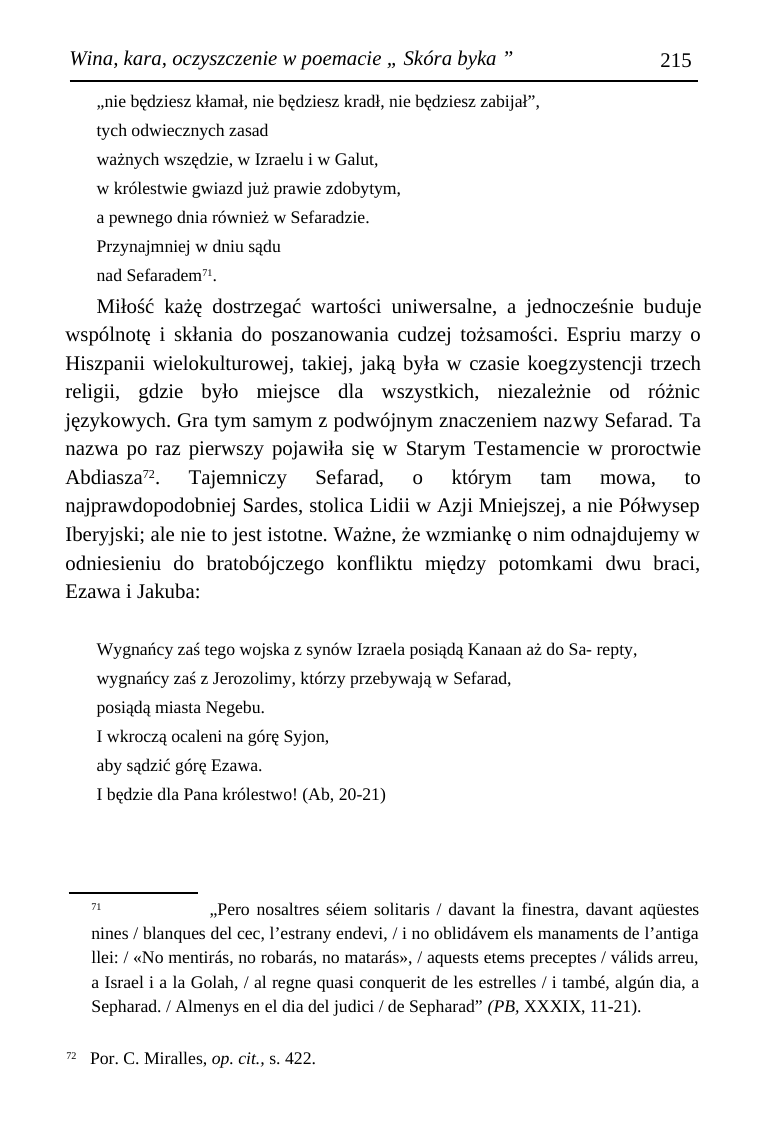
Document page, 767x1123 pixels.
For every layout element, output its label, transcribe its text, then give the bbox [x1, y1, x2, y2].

text posiądą miasta Negebu. [65, 697, 701, 717]
text ważnych wszędzie, w Izraelu i w Galut, [65, 149, 701, 169]
text 215 [660, 48, 699, 72]
text 72 Por. C. Miralles, op. cit., s. 422. [66, 1048, 700, 1068]
text I wkroczą ocaleni na górę Syjon, [65, 726, 701, 746]
text Miłość każę dostrzegać wartości uniwersalne, a jednocześnie bu­duje wspólnotę i skłania do poszanowania cudzej tożsamości. Espriu marzy o Hiszpanii wielokulturowej, takiej, jaką była w czasie koeg­zystencji trzech religii, gdzie było miejsce dla wszystkich, niezależnie od różnic językowych. Gra tym samym z podwójnym znaczeniem naz­wy Sefarad. Ta nazwa po raz pierwszy pojawiła się w Starym Testa­mencie w proroctwie Abdiasza72. Tajemniczy Sefarad, o którym tam mowa, to najprawdopodobniej Sardes, stolica Lidii w Azji Mniejszej, a nie Półwysep Iberyjski; ale nie to jest istotne. Ważne, że wzmiankę o nim odnajdujemy w odniesieniu do bratobójczego konfliktu między potomkami dwu braci, Ezawa i Jakuba: [65, 294, 701, 603]
text Przynajmniej w dniu sądu [65, 236, 701, 256]
text „nie będziesz kłamał, nie będziesz kradł, nie będziesz zabijał”, [65, 91, 701, 111]
text Wygnańcy zaś tego wojska z synów Izraela posiądą Kanaan aż do Sa- repty, [96, 639, 701, 659]
text w królestwie gwiazd już prawie zdobytym, [65, 178, 701, 198]
text aby sądzić górę Ezawa. [65, 755, 701, 775]
text nad Sefaradem71. [65, 265, 701, 285]
text 71 „Pero nosaltres séiem solitaris / davant la finestra, davant aqüestes nines / blanques del cec, l’estrany endevi, / i no oblidávem els manaments de l’antiga llei: / «No mentirás, no robarás, no matarás», / aquests etems preceptes / válids arreu, a Israel i a la Golah, / al regne quasi conquerit de les estrelles / i també, algún dia, a Sepharad. / Almenys en el dia del judici / de Sepharad” (PB, XXXIX, 11-21). [91, 898, 700, 1016]
text tych odwiecznych zasad [65, 120, 701, 140]
text Wina, kara, oczyszczenie w poemacie „ Skóra byka ” [69, 46, 546, 70]
text I będzie dla Pana królestwo! (Ab, 20-21) [65, 784, 701, 804]
text wygnańcy zaś z Jerozolimy, którzy przebywają w Sefarad, [96, 668, 701, 688]
text a pewnego dnia również w Sefaradzie. [65, 207, 701, 227]
